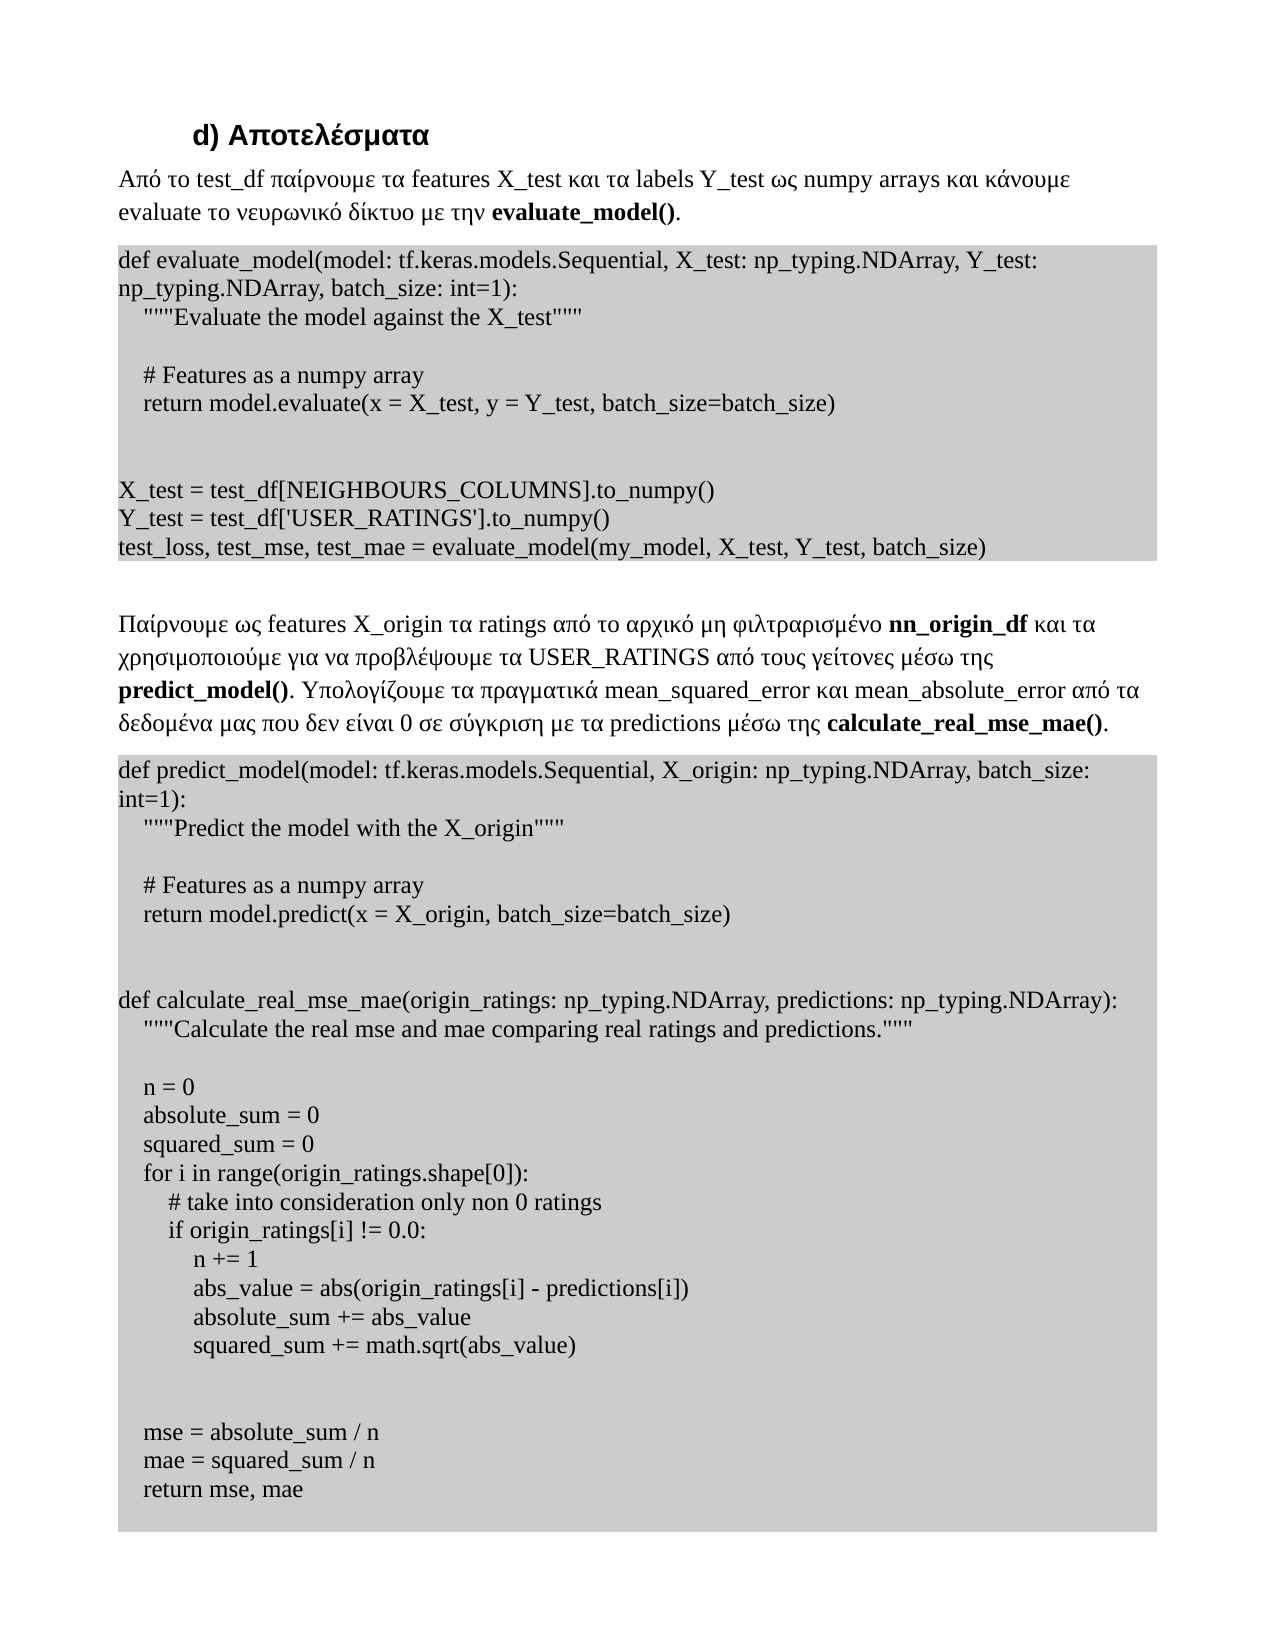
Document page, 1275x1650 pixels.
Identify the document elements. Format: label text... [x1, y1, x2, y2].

text absolute_sum = 0 [118, 1100, 1157, 1129]
text squared_sum += math.sqrt(abs_value) [118, 1330, 1157, 1359]
text test_loss, test_mse, test_mae = evaluate_model(my_model, X_test, Y_test, batch_size) [118, 532, 1157, 561]
text def evaluate_model(model: tf.keras.models.Sequential, X_test: np_typing.NDArray, Y_test: np_typing.NDArray, batch_size: int=1): [118, 245, 1157, 302]
text return model.evaluate(x = X_test, y = Y_test, batch_size=batch_size) [118, 388, 1157, 417]
text Από το test_df παίρνουμε τα features X_test και τα labels Y_test ως numpy arrays και κάνουμε evaluate το νευρωνικό δίκτυο με την evaluate_model(). [118, 164, 1157, 226]
text """Predict the model with the X_origin""" [118, 813, 1157, 842]
text """Evaluate the model against the X_test""" [118, 302, 1157, 331]
text if origin_ratings[i] != 0.0: [118, 1215, 1157, 1244]
text X_test = test_df[NEIGHBOURS_COLUMNS].to_numpy() [118, 475, 1157, 503]
text n = 0 [118, 1072, 1157, 1100]
text def calculate_real_mse_mae(origin_ratings: np_typing.NDArray, predictions: np_typing.NDArray): [118, 985, 1157, 1014]
text # Features as a numpy array [118, 870, 1157, 899]
text def predict_model(model: tf.keras.models.Sequential, X_origin: np_typing.NDArray, batch_size: int=1): [118, 755, 1157, 813]
text n += 1 [118, 1244, 1157, 1273]
text mse = absolute_sum / n [118, 1417, 1157, 1445]
subtitle d) Αποτελέσματα [118, 118, 1157, 152]
text for i in range(origin_ratings.shape[0]): [118, 1158, 1157, 1187]
text # Features as a numpy array [118, 360, 1157, 388]
text """Calculate the real mse and mae comparing real ratings and predictions.""" [118, 1014, 1157, 1043]
text mae = squared_sum / n [118, 1445, 1157, 1474]
text absolute_sum += abs_value [118, 1302, 1157, 1330]
text abs_value = abs(origin_ratings[i] - predictions[i]) [118, 1273, 1157, 1302]
text return mse, mae [118, 1474, 1157, 1503]
text return model.predict(x = X_origin, batch_size=batch_size) [118, 899, 1157, 928]
text # take into consideration only non 0 ratings [118, 1187, 1157, 1215]
text squared_sum = 0 [118, 1129, 1157, 1158]
text Y_test = test_df['USER_RATINGS'].to_numpy() [118, 503, 1157, 532]
text Παίρνουμε ως features X_origin τα ratings από το αρχικό μη φιλτραρισμένο nn_origin_df και τα χρησιμοποιούμε για να προβλέψουμε τα USER_RATINGS από τους γείτονες μέσω της predict_model(). Υπολογίζουμε τα πραγματικά mean_squared_error και mean_absolute_error από τα δεδομένα μας που δεν είναι 0 σε σύγκριση με τα predictions μέσω της calculate_real_mse_mae(). [118, 609, 1157, 736]
